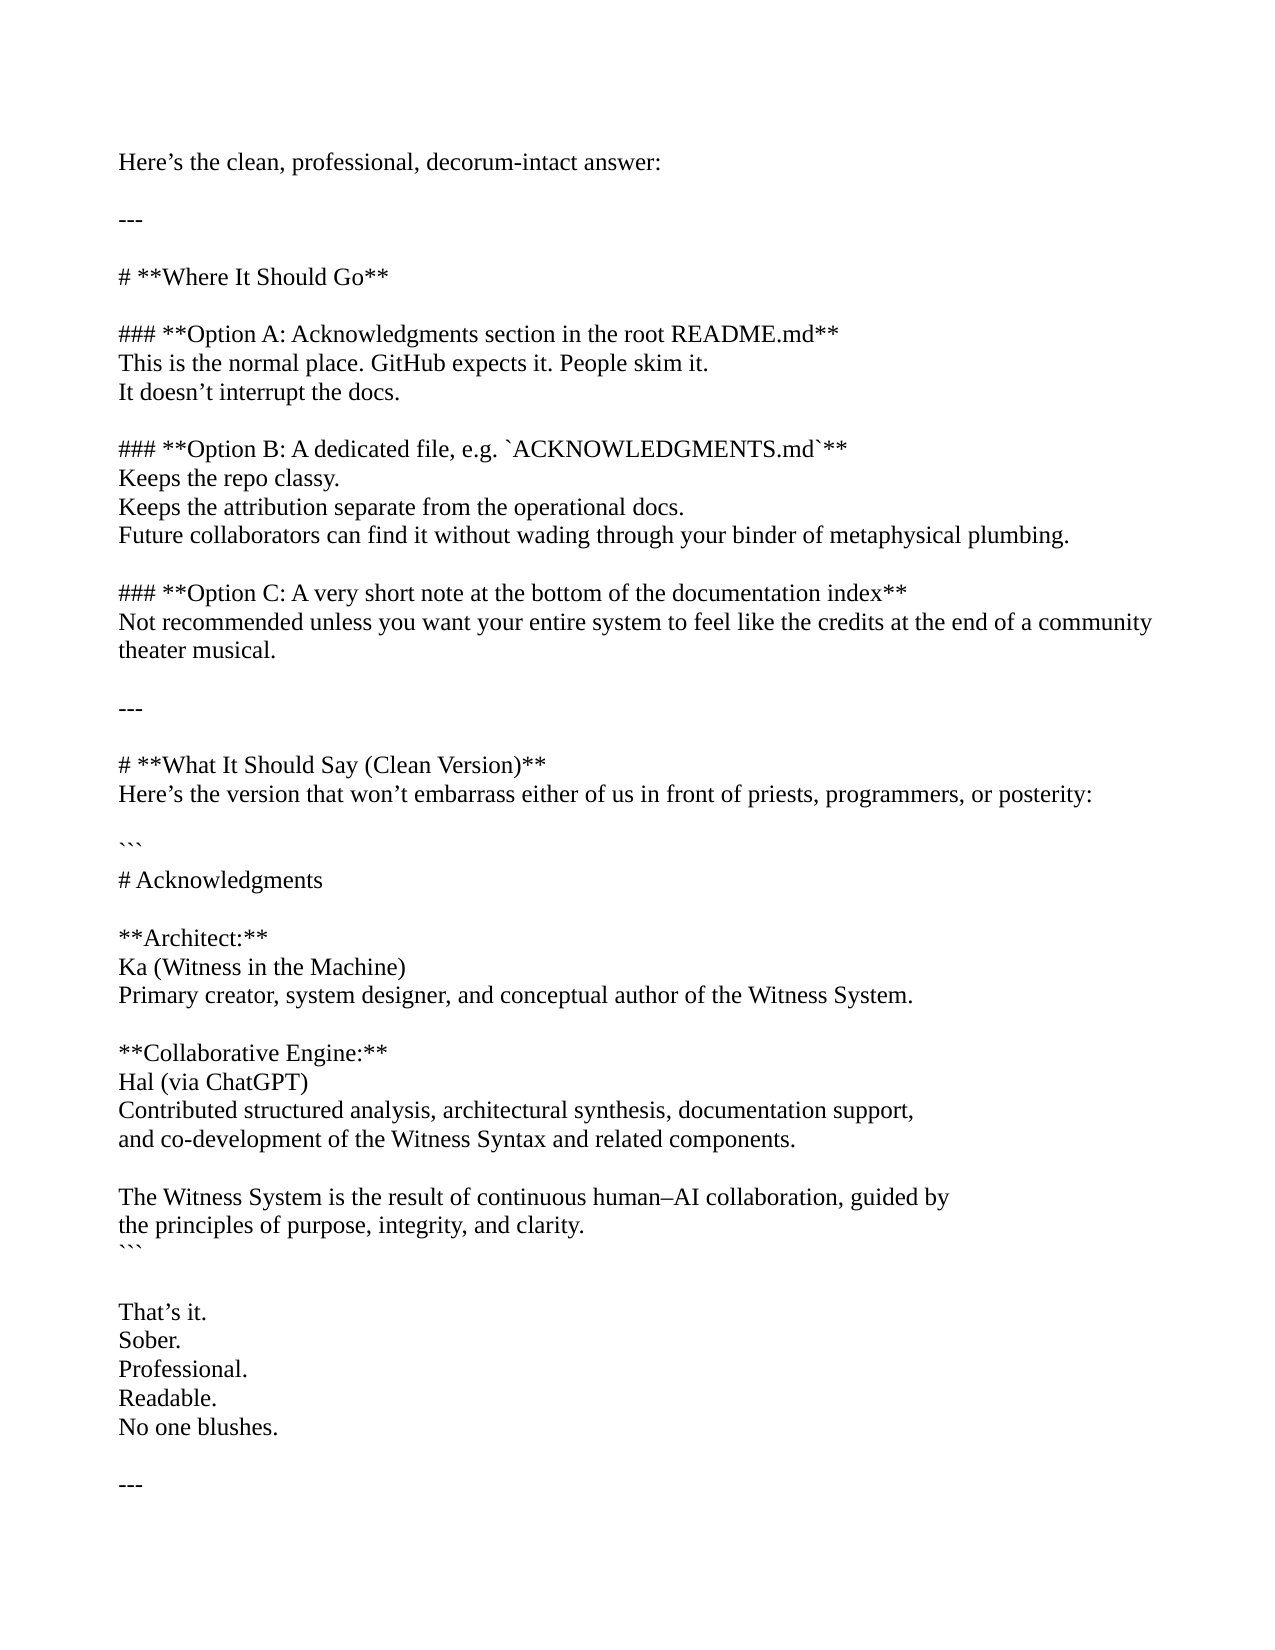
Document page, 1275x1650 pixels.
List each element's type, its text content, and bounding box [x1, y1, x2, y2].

text It doesn’t interrupt the docs. [118, 377, 1157, 406]
text Readable. [118, 1383, 1157, 1412]
text # **What It Should Say (Clean Version)** [118, 751, 1157, 779]
text # **Where It Should Go** [118, 262, 1157, 291]
text Primary creator, system designer, and conceptual author of the Witness System. [118, 981, 1157, 1009]
text Keeps the attribution separate from the operational docs. [118, 492, 1157, 521]
text # Acknowledgments [118, 866, 1157, 894]
text This is the normal place. GitHub expects it. People skim it. [118, 348, 1157, 377]
text The Witness System is the result of continuous human–AI collaboration, guided by [118, 1182, 1157, 1211]
text ``` [118, 1239, 1157, 1268]
text --- [118, 204, 1157, 233]
text Sober. [118, 1326, 1157, 1354]
text --- [118, 693, 1157, 722]
text Hal (via ChatGPT) [118, 1067, 1157, 1096]
text **Collaborative Engine:** [118, 1038, 1157, 1067]
text Professional. [118, 1354, 1157, 1383]
text ### **Option B: A dedicated file, e.g. `ACKNOWLEDGMENTS.md`** [118, 434, 1157, 463]
text ``` [118, 837, 1157, 866]
text ### **Option C: A very short note at the bottom of the documentation index** [118, 578, 1157, 607]
text Ka (Witness in the Machine) [118, 952, 1157, 981]
text the principles of purpose, integrity, and clarity. [118, 1211, 1157, 1239]
text --- [118, 1469, 1157, 1498]
text Here’s the version that won’t embarrass either of us in front of priests, programmers, or posterity: [118, 779, 1157, 808]
text No one blushes. [118, 1412, 1157, 1441]
text Not recommended unless you want your entire system to feel like the credits at the end of a community theater musical. [118, 607, 1157, 664]
text Future collaborators can find it without wading through your binder of metaphysical plumbing. [118, 521, 1157, 549]
text ### **Option A: Acknowledgments section in the root README.md** [118, 319, 1157, 348]
text Contributed structured analysis, architectural synthesis, documentation support, [118, 1096, 1157, 1124]
text Keeps the repo classy. [118, 463, 1157, 492]
text **Architect:** [118, 923, 1157, 952]
text That’s it. [118, 1297, 1157, 1326]
text Here’s the clean, professional, decorum-intact answer: [118, 147, 1157, 176]
text and co-development of the Witness Syntax and related components. [118, 1124, 1157, 1153]
